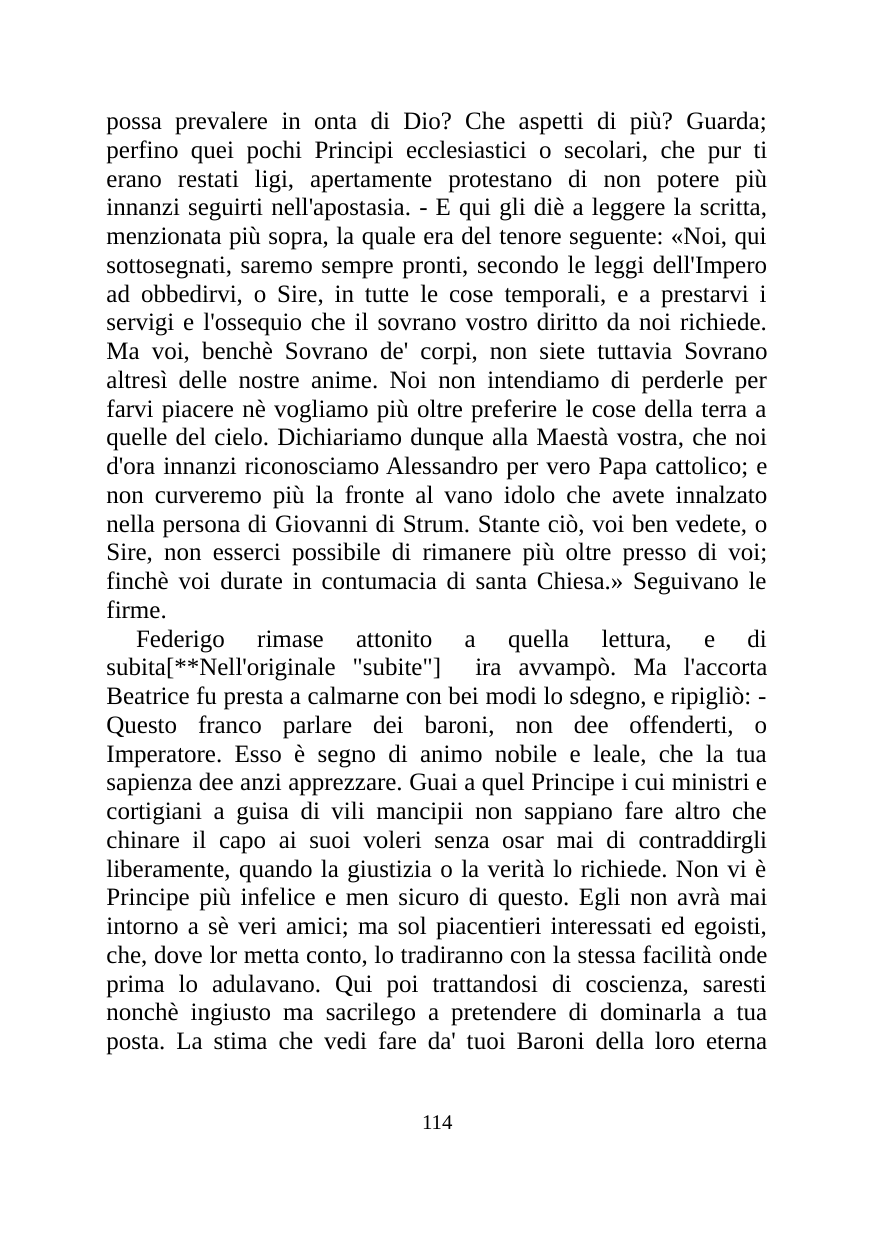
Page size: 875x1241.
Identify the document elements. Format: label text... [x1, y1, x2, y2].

text possa prevalere in onta di Dio? Che aspetti di più? Guarda; perfino quei pochi Principi ecclesiastici o secolari, che pur ti erano restati ligi, apertamente protestano di non potere più innanzi seguirti nell'apostasia. - E qui gli diè a leggere la scritta, menzionata più sopra, la quale era del tenore seguente: «Noi, qui sottosegnati, saremo sempre pronti, secondo le leggi dell'Impero ad obbedirvi, o Sire, in tutte le cose temporali, e a prestarvi i servigi e l'ossequio che il sovrano vostro diritto da noi richiede. Ma voi, benchè Sovrano de' corpi, non siete tuttavia Sovrano altresì delle nostre anime. Noi non intendiamo di perderle per farvi piacere nè vogliamo più oltre preferire le cose della terra a quelle del cielo. Dichiariamo dunque alla Maestà vostra, che noi d'ora innanzi riconosciamo Alessandro per vero Papa cattolico; e non curveremo più la fronte al vano idolo che avete innalzato nella persona di Giovanni di Strum. Stante ciò, voi ben vedete, o Sire, non esserci possibile di rimanere più oltre presso di voi; finchè voi durate in contumacia di santa Chiesa.» Seguivano le firme. [106, 106, 768, 624]
text Federigo rimase attonito a quella lettura, e di subita[**Nell'originale "subite"] ira avvampò. Ma l'accorta Beatrice fu presta a calmarne con bei modi lo sdegno, e ripigliò: - Questo franco parlare dei baroni, non dee offenderti, o Imperatore. Esso è segno di animo nobile e leale, che la tua sapienza dee anzi apprezzare. Guai a quel Principe i cui ministri e cortigiani a guisa di vili mancipii non sappiano fare altro che chinare il capo ai suoi voleri senza osar mai di contraddirgli liberamente, quando la giustizia o la verità lo richiede. Non vi è Principe più infelice e men sicuro di questo. Egli non avrà mai intorno a sè veri amici; ma sol piacentieri interessati ed egoisti, che, dove lor metta conto, lo tradiranno con la stessa facilità onde prima lo adulavano. Qui poi trattandosi di coscienza, saresti nonchè ingiusto ma sacrilego a pretendere di dominarla a tua posta. La stima che vedi fare da' tuoi Baroni della loro eterna [106, 624, 768, 1055]
